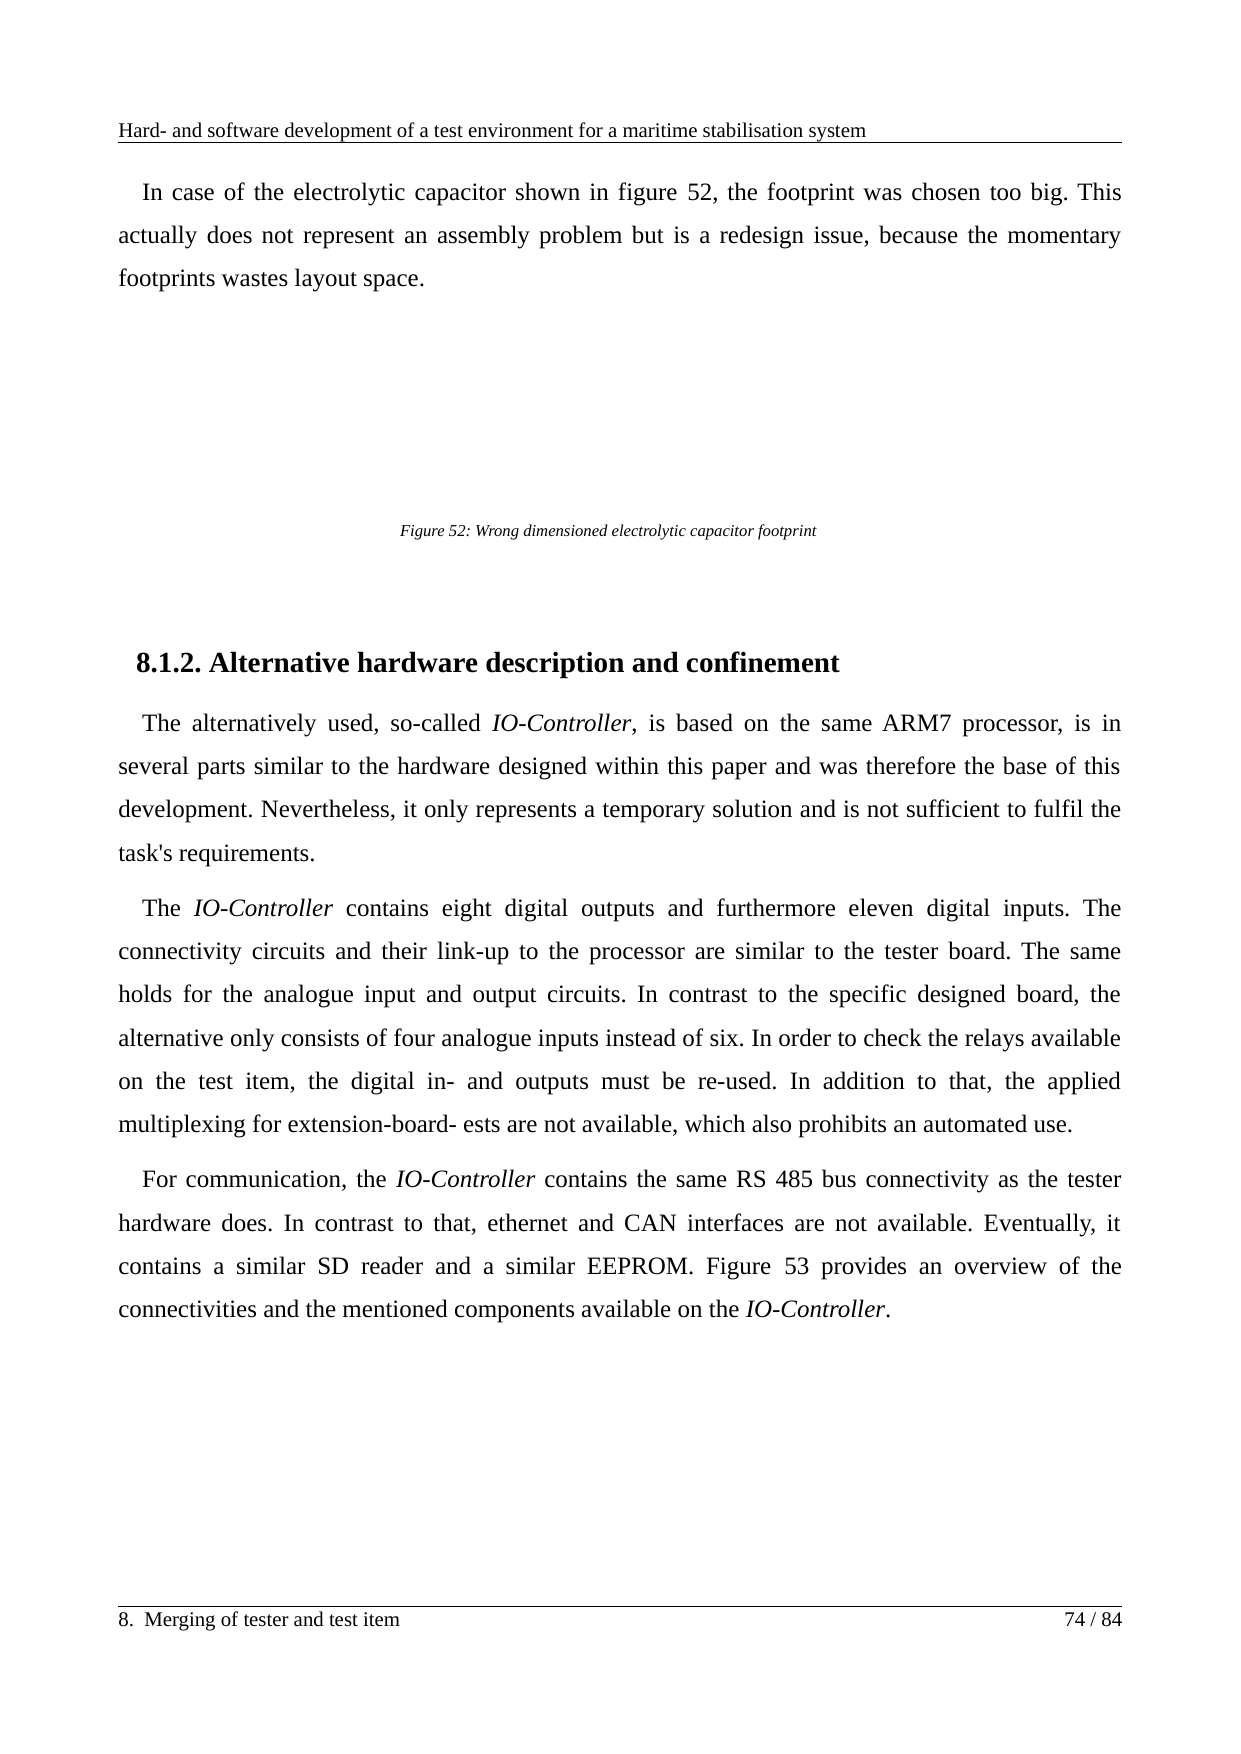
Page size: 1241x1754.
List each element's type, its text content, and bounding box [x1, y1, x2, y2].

text The IO-Controller contains eight digital outputs and furthermore eleven digital inputs. The connectivity circuits and their link-up to the processor are similar to the tester board. The same holds for the analogue input and output circuits. In contrast to the specific designed board, the alternative only consists of four analogue inputs instead of six. In order to check the relays available on the test item, the digital in- and outputs must be re-used. In addition to that, the applied multiplexing for extension-board- ests are not available, which also prohibits an automated use. [118, 893, 1122, 1138]
text The alternatively used, so-called IO-Controller, is based on the same ARM7 processor, is in several parts similar to the hardware designed within this paper and was therefore the base of this development. Nevertheless, it only represents a temporary solution and is not sufficient to fulfil the task's requirements. [118, 708, 1122, 866]
text Figure 52: Wrong dimensioned electrolytic capacitor footprint [400, 331, 840, 540]
subtitle Alternative hardware description and confinement [118, 645, 1122, 679]
text For communication, the IO-Controller contains the same RS 485 bus connectivity as the tester hardware does. In contrast to that, ethernet and CAN interfaces are not available. Eventually, it contains a similar SD reader and a similar EEPROM. Figure 53 provides an overview of the connectivities and the mentioned components available on the IO-Controller. [118, 1164, 1122, 1323]
text In case of the electrolytic capacitor shown in figure 52, the footprint was chosen too big. This actually does not represent an assembly problem but is a redesign issue, because the momentary footprints wastes layout space. [118, 177, 1122, 292]
